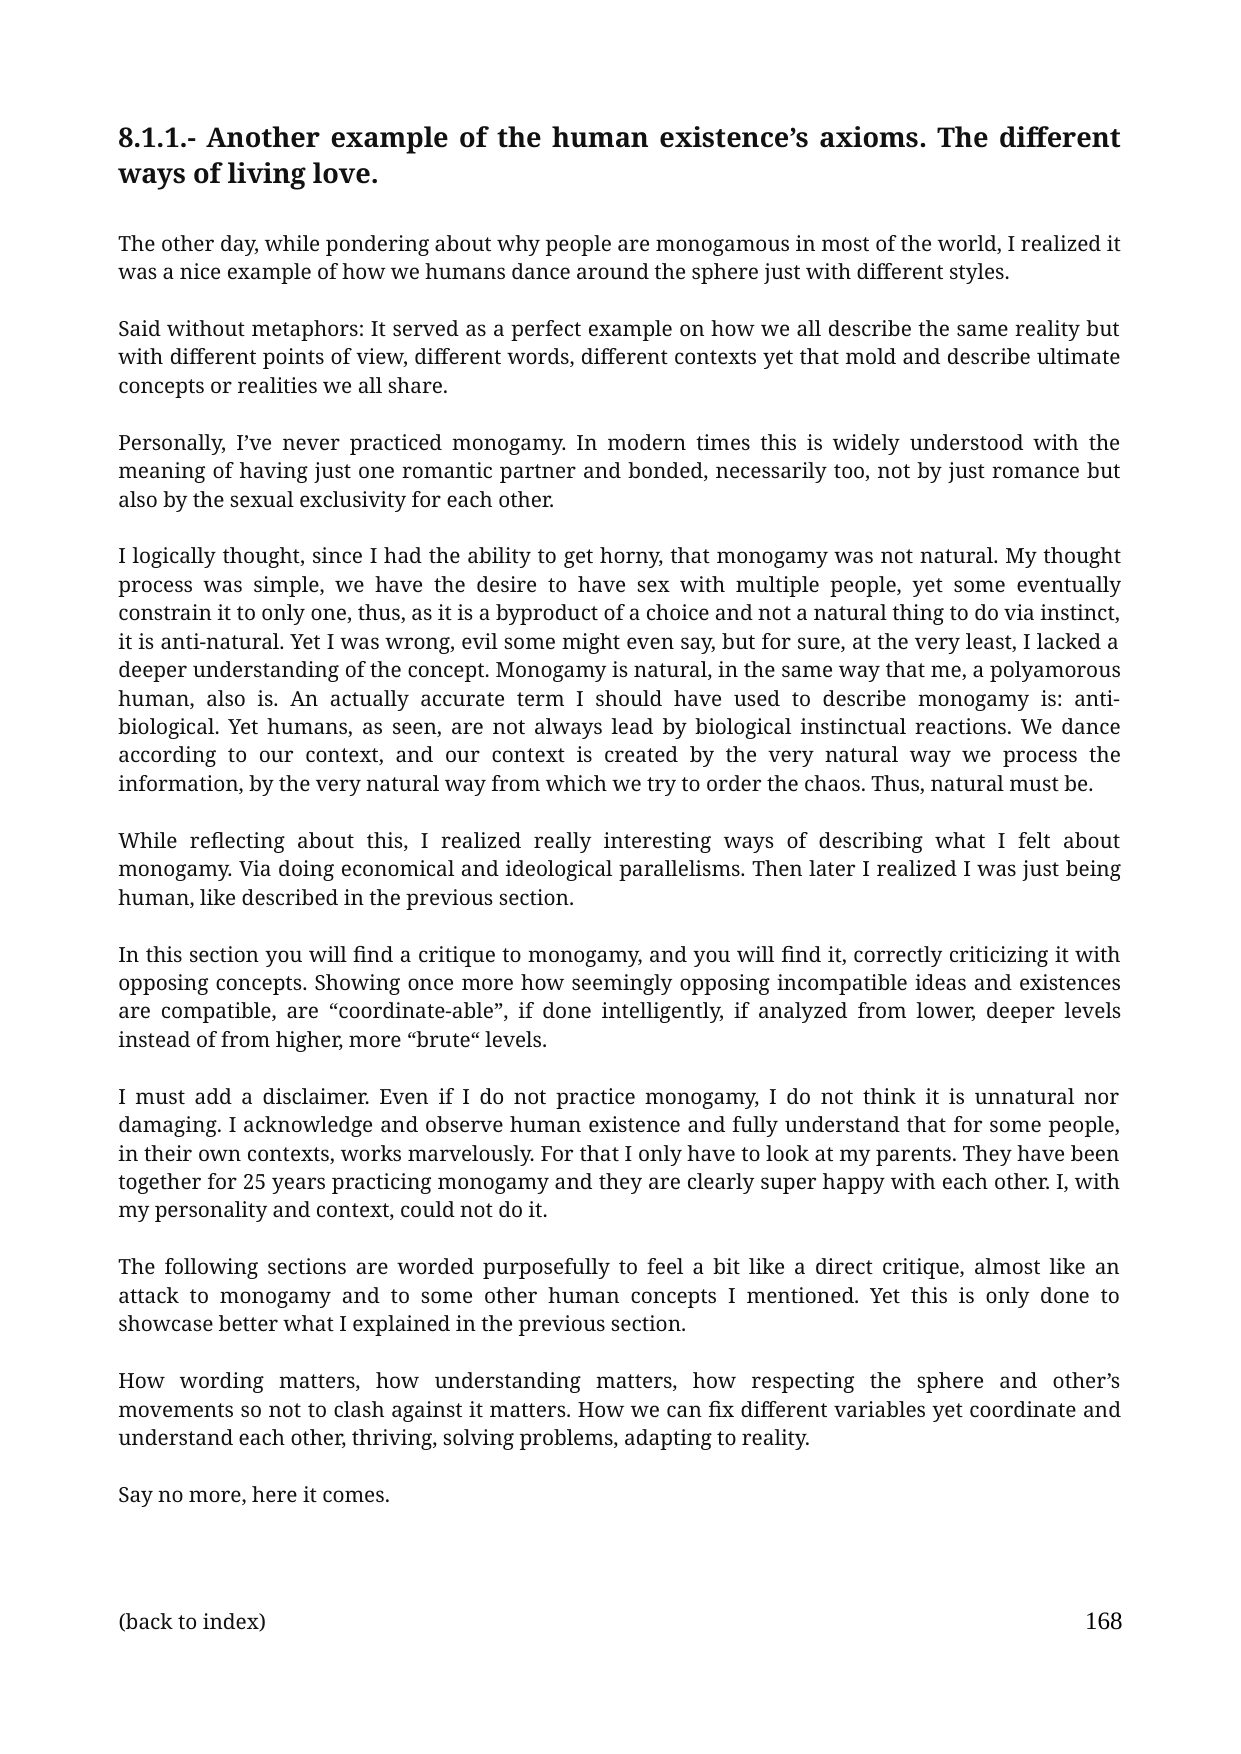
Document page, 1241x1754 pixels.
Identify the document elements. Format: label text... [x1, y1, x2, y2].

text The other day, while pondering about why people are monogamous in most of the world, I realized it was a nice example of how we humans dance around the sphere just with different styles. [118, 229, 1122, 286]
text Personally, I’ve never practiced monogamy. In modern times this is widely understood with the meaning of having just one romantic partner and bonded, necessarily too, not by just romance but also by the sexual exclusivity for each other. [118, 428, 1122, 513]
text I logically thought, since I had the ability to get horny, that monogamy was not natural. My thought process was simple, we have the desire to have sex with multiple people, yet some eventually constrain it to only one, thus, as it is a byproduct of a choice and not a natural thing to do via instinct, it is anti-natural. Yet I was wrong, evil some might even say, but for sure, at the very least, I lacked a deeper understanding of the concept. Monogamy is natural, in the same way that me, a polyamorous human, also is. An actually accurate term I should have used to describe monogamy is: anti-biological. Yet humans, as seen, are not always lead by biological instinctual reactions. We dance according to our context, and our context is created by the very natural way we process the information, by the very natural way from which we try to order the chaos. Thus, natural must be. [118, 542, 1122, 797]
text Said without metaphors: It served as a perfect example on how we all describe the same reality but with different points of view, different words, different contexts yet that mold and describe ultimate concepts or realities we all share. [118, 314, 1122, 399]
text How wording matters, how understanding matters, how respecting the sphere and other’s movements so not to clash against it matters. How we can fix different variables yet coordinate and understand each other, thriving, solving problems, adapting to reality. [118, 1366, 1122, 1452]
text 8.1.1.- Another example of the human existence’s axioms. The different ways of living love. [118, 118, 1122, 192]
text In this section you will find a critique to monogamy, and you will find it, correctly criticizing it with opposing concepts. Showing once more how seemingly opposing incompatible ideas and existences are compatible, are “coordinate-able”, if done intelligently, if analyzed from lower, deeper levels instead of from higher, more “brute“ levels. [118, 940, 1122, 1053]
text While reflecting about this, I realized really interesting ways of describing what I felt about monogamy. Via doing economical and ideological parallelisms. Then later I realized I was just being human, like described in the previous section. [118, 826, 1122, 911]
text I must add a disclaimer. Even if I do not practice monogamy, I do not think it is unnatural nor damaging. I acknowledge and observe human existence and fully understand that for some people, in their own contexts, works marvelously. For that I only have to look at my parents. They have been together for 25 years practicing monogamy and they are clearly super happy with each other. I, with my personality and context, could not do it. [118, 1082, 1122, 1224]
text The following sections are worded purposefully to feel a bit like a direct critique, almost like an attack to monogamy and to some other human concepts I mentioned. Yet this is only done to showcase better what I explained in the previous section. [118, 1252, 1122, 1338]
text Say no more, here it comes. [118, 1480, 1122, 1508]
